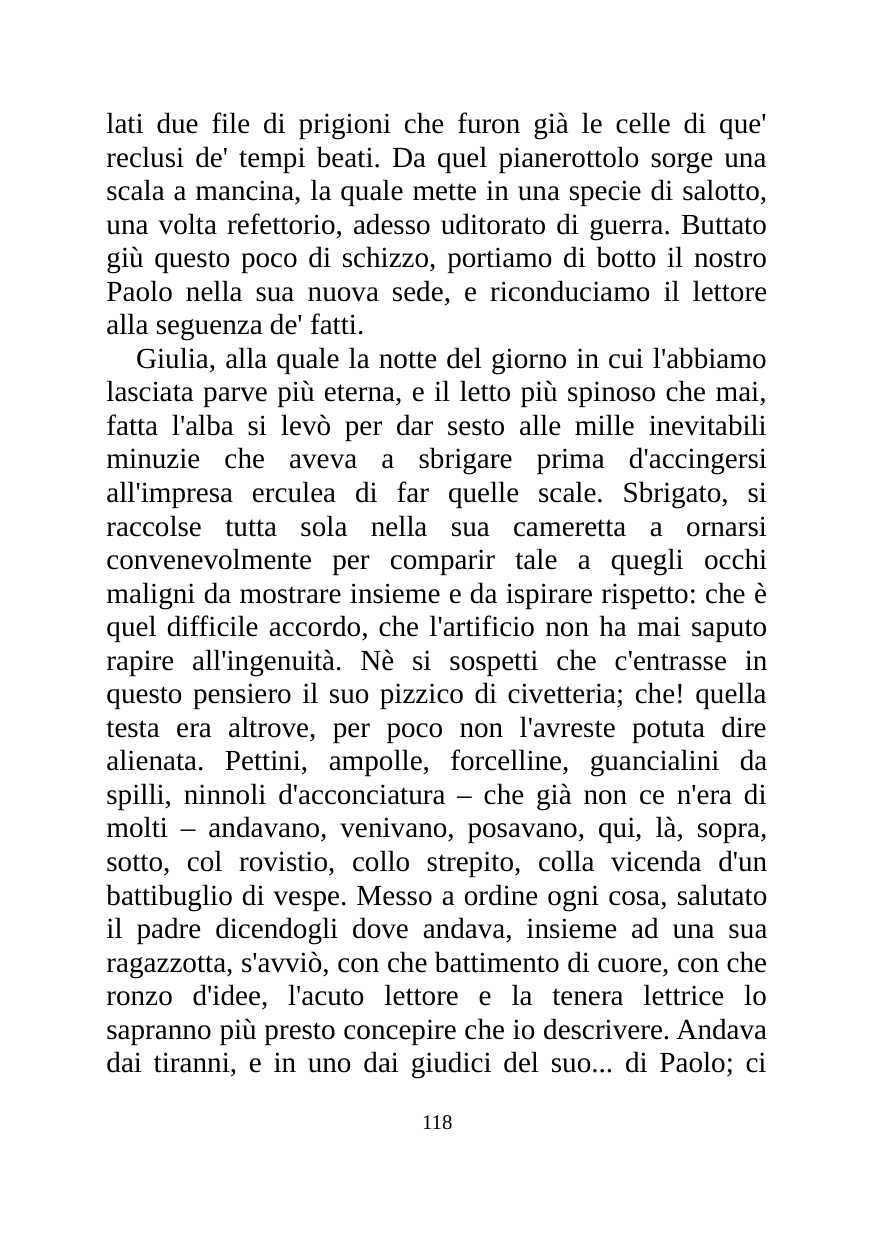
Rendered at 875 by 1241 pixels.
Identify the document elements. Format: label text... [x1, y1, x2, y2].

text lati due file di prigioni che furon già le celle di que' reclusi de' tempi beati. Da quel pianerottolo sorge una scala a mancina, la quale mette in una specie di salotto, una volta refettorio, adesso uditorato di guerra. Buttato giù questo poco di schizzo, portiamo di botto il nostro Paolo nella sua nuova sede, e riconduciamo il lettore alla seguenza de' fatti. [106, 106, 768, 341]
text Giulia, alla quale la notte del giorno in cui l'abbiamo lasciata parve più eterna, e il letto più spinoso che mai, fatta l'alba si levò per dar sesto alle mille inevitabili minuzie che aveva a sbrigare prima d'accingersi all'impresa erculea di far quelle scale. Sbrigato, si raccolse tutta sola nella sua cameretta a ornarsi convenevolmente per comparir tale a quegli occhi maligni da mostrare insieme e da ispirare rispetto: che è quel difficile accordo, che l'artificio non ha mai saputo rapire all'ingenuità. Nè si sospetti che c'entrasse in questo pensiero il suo pizzico di civetteria; che! quella testa era altrove, per poco non l'avreste potuta dire alienata. Pettini, ampolle, forcelline, guancialini da spilli, ninnoli d'acconciatura – che già non ce n'era di molti – andavano, venivano, posavano, qui, là, sopra, sotto, col rovistio, collo strepito, colla vicenda d'un battibuglio di vespe. Messo a ordine ogni cosa, salutato il padre dicendogli dove andava, insieme ad una sua ragazzotta, s'avviò, con che battimento di cuore, con che ronzo d'idee, l'acuto lettore e la tenera lettrice lo sapranno più presto concepire che io descrivere. Andava dai tiranni, e in uno dai giudici del suo... di Paolo; ci [106, 341, 768, 1079]
